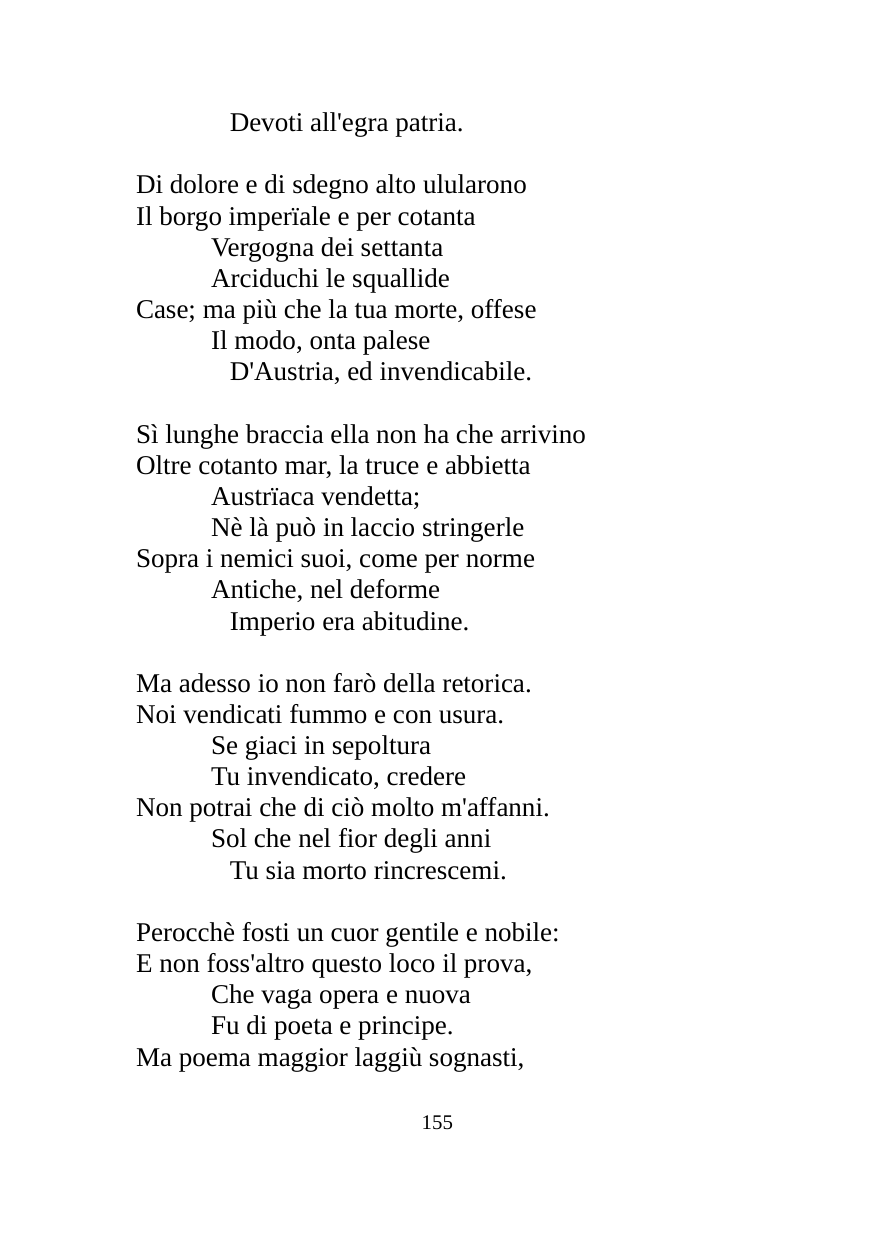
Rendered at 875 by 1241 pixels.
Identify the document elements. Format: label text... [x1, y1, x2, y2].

text Imperio era abitudine. [200, 604, 768, 636]
text Arciduchi le squallide [181, 262, 768, 293]
text Tu sia morto rincrescemi. [200, 854, 768, 885]
text Se giaci in sepoltura [181, 729, 768, 760]
text Nè là può in laccio stringerle [181, 511, 768, 542]
text Tu invendicato, credere [181, 760, 768, 791]
text Vergogna dei settanta [181, 231, 768, 262]
text Il modo, onta palese [181, 324, 768, 355]
text Fu di poeta e principe. [181, 1009, 768, 1041]
text Non potrai che di ciò molto m'affanni. [106, 791, 768, 823]
text Che vaga opera e nuova [181, 978, 768, 1009]
text E non foss'altro questo loco il prova, [106, 947, 768, 978]
text Sopra i nemici suoi, come per norme [106, 542, 768, 573]
text Sol che nel fior degli anni [181, 823, 768, 854]
text D'Austria, ed invendicabile. [200, 355, 768, 387]
text Sì lunghe braccia ella non ha che arrivino [106, 418, 768, 449]
text Case; ma più che la tua morte, offese [106, 293, 768, 324]
text Di dolore e di sdegno alto ulularono [106, 168, 768, 200]
text Il borgo imperïale e per cotanta [106, 200, 768, 231]
text Devoti all'egra patria. [200, 106, 768, 137]
text Ma poema maggior laggiù sognasti, [106, 1041, 768, 1072]
text Noi vendicati fummo e con usura. [106, 698, 768, 729]
text Ma adesso io non farò della retorica. [106, 667, 768, 698]
text Austrïaca vendetta; [181, 480, 768, 511]
text Antiche, nel deforme [181, 573, 768, 604]
text Oltre cotanto mar, la truce e abbietta [106, 449, 768, 480]
text Perocchè fosti un cuor gentile e nobile: [106, 916, 768, 947]
